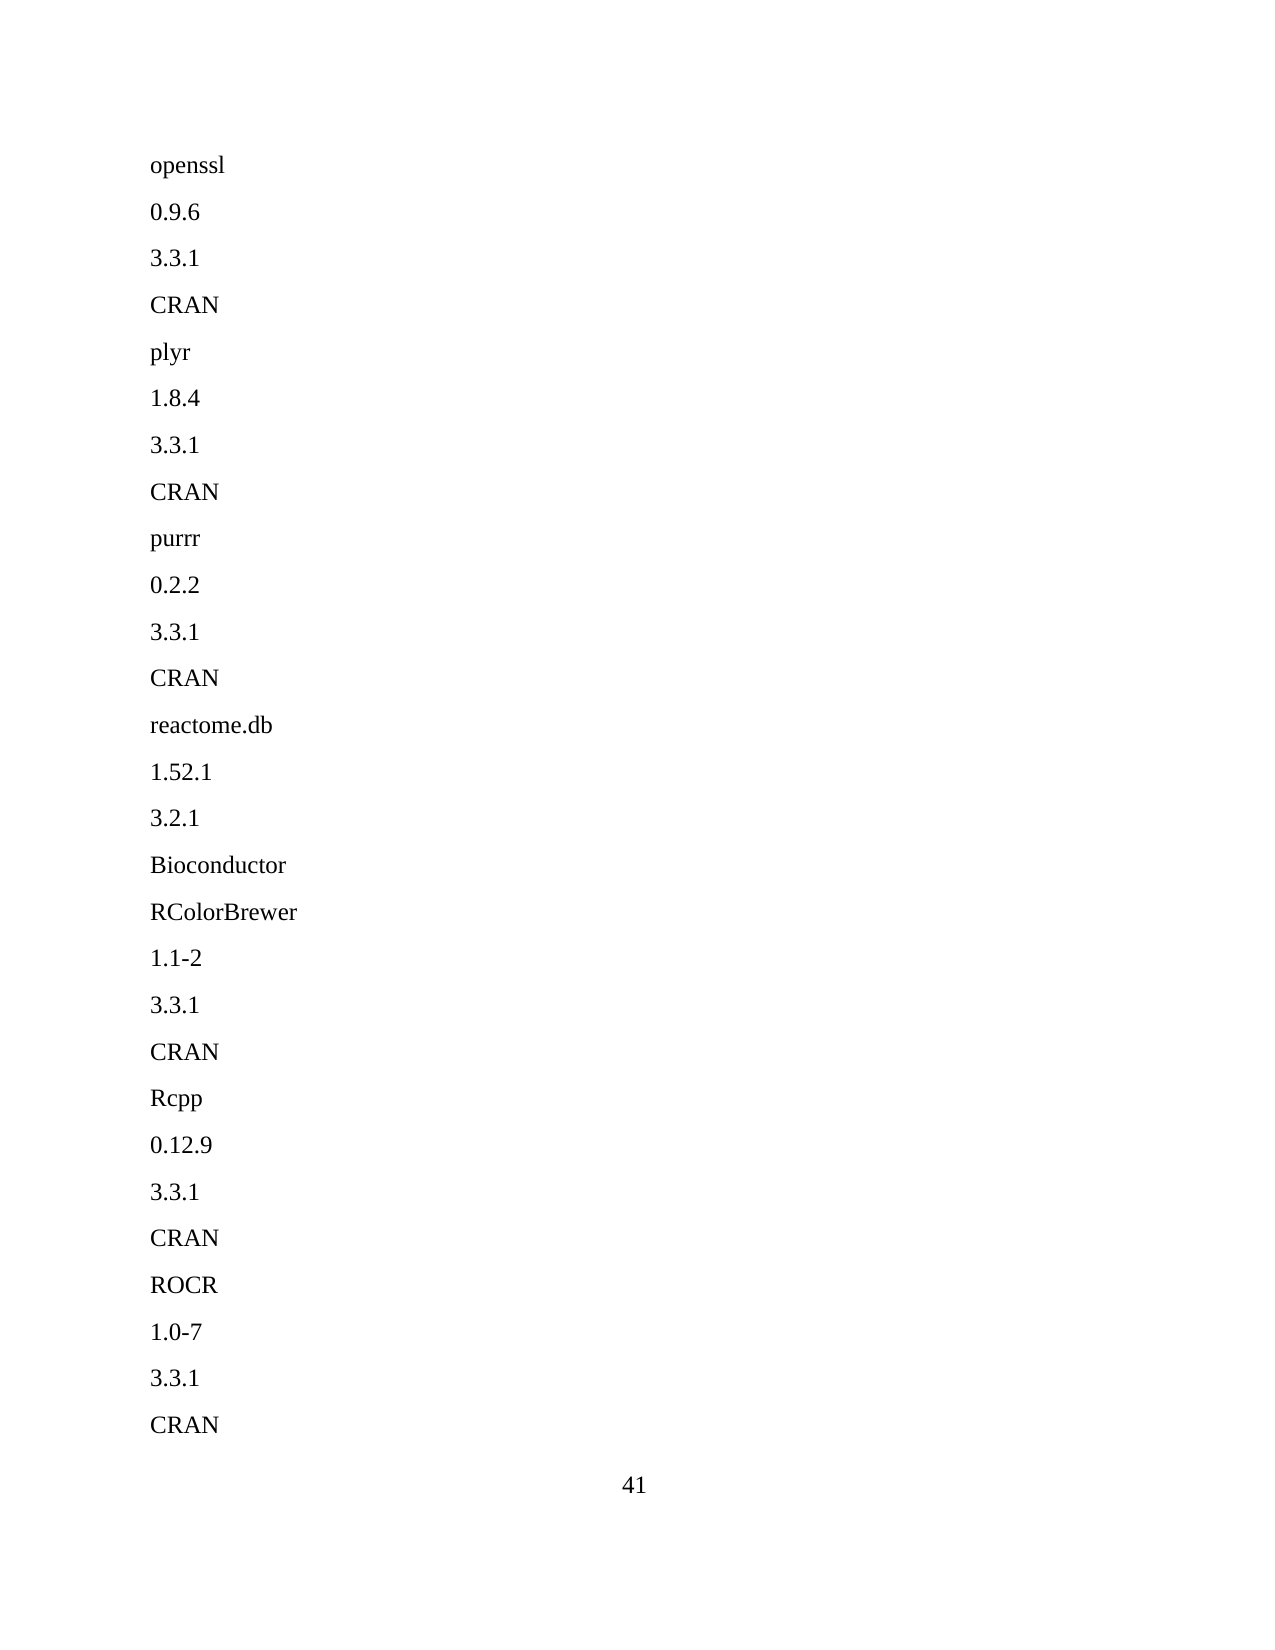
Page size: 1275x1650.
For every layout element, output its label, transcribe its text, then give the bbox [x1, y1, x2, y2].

text reactome.db [150, 710, 1125, 739]
text 3.3.1 [150, 430, 1125, 459]
text 3.3.1 [150, 1177, 1125, 1205]
text 1.52.1 [150, 757, 1125, 785]
text plyr [150, 337, 1125, 365]
text 0.2.2 [150, 570, 1125, 599]
text 3.3.1 [150, 1363, 1125, 1392]
text CRAN [150, 1223, 1125, 1252]
text 1.0-7 [150, 1317, 1125, 1345]
text CRAN [150, 1037, 1125, 1065]
text 1.8.4 [150, 383, 1125, 412]
text openssl [150, 150, 1125, 179]
text Bioconductor [150, 850, 1125, 879]
text purrr [150, 523, 1125, 552]
text CRAN [150, 1410, 1125, 1439]
text 3.2.1 [150, 803, 1125, 832]
text CRAN [150, 477, 1125, 505]
text RColorBrewer [150, 897, 1125, 925]
text 1.1-2 [150, 943, 1125, 972]
text CRAN [150, 663, 1125, 692]
text 0.9.6 [150, 197, 1125, 225]
text 0.12.9 [150, 1130, 1125, 1159]
text 3.3.1 [150, 617, 1125, 645]
text ROCR [150, 1270, 1125, 1299]
text Rcpp [150, 1083, 1125, 1112]
text 3.3.1 [150, 243, 1125, 272]
text CRAN [150, 290, 1125, 319]
text 3.3.1 [150, 990, 1125, 1019]
